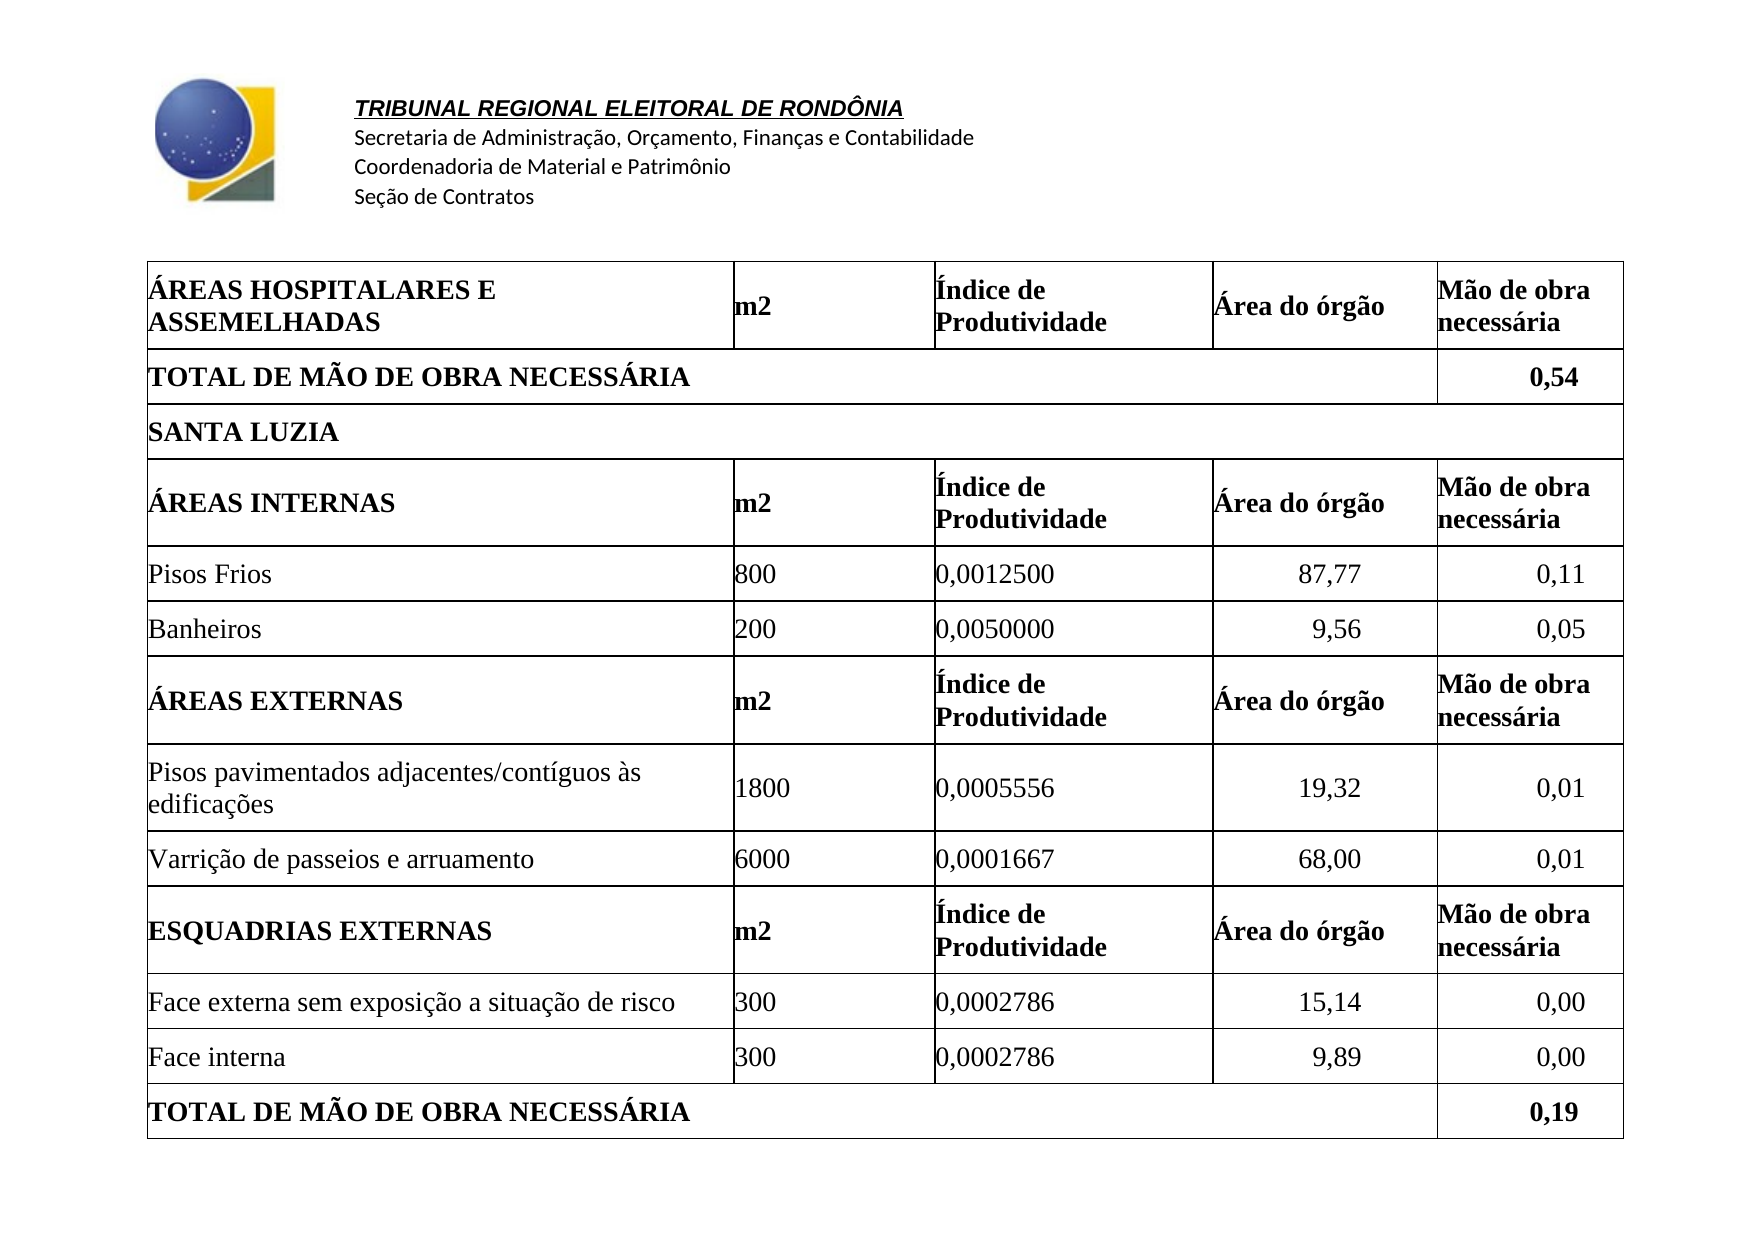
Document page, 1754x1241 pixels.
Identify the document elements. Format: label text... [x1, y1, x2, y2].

table_cell SANTA LUZIA [148, 405, 1623, 458]
table_cell Índice de Produtividade [936, 657, 1212, 743]
table_cell 800 [735, 547, 934, 600]
table_cell Índice de Produtividade [936, 460, 1212, 545]
table_cell 0,05 [1438, 602, 1623, 655]
table_cell 1800 [735, 745, 934, 830]
table_cell 19,32 [1214, 745, 1437, 830]
table_cell m2 [735, 262, 934, 348]
table_cell 68,00 [1214, 832, 1437, 885]
table_cell Índice de Produtividade [936, 262, 1212, 348]
table_cell ÁREAS INTERNAS [148, 460, 733, 545]
table_cell 200 [735, 602, 934, 655]
table_cell Mão de obra necessária [1438, 657, 1623, 743]
table_cell Área do órgão [1214, 262, 1437, 348]
table_cell 9,56 [1214, 602, 1437, 655]
table_cell 0,0001667 [936, 832, 1212, 885]
table_cell m2 [735, 460, 934, 545]
table_cell Mão de obra necessária [1438, 262, 1623, 348]
table_cell m2 [735, 887, 934, 973]
table_cell Área do órgão [1214, 460, 1437, 545]
table_cell Varrição de passeios e arruamento [148, 832, 733, 885]
table_cell 0,54 [1438, 350, 1623, 403]
table_cell 6000 [735, 832, 934, 885]
table_cell 0,0002786 [936, 1029, 1212, 1083]
table_cell Área do órgão [1214, 887, 1437, 973]
table_cell ESQUADRIAS EXTERNAS [148, 887, 733, 973]
table_cell 300 [735, 974, 934, 1028]
table_cell 9,89 [1214, 1029, 1437, 1083]
table_cell 0,0012500 [936, 547, 1212, 600]
table_cell Área do órgão [1214, 657, 1437, 743]
table_cell 0,01 [1438, 832, 1623, 885]
table_cell Face interna [148, 1029, 733, 1083]
table_cell Banheiros [148, 602, 733, 655]
table_cell Pisos pavimentados adjacentes/contíguos às edificações [148, 745, 733, 830]
table_cell 300 [735, 1029, 934, 1083]
table_cell 0,00 [1438, 974, 1623, 1028]
table_cell 0,00 [1438, 1029, 1623, 1083]
table_cell 0,01 [1438, 745, 1623, 830]
table_cell Índice de Produtividade [936, 887, 1212, 973]
table_cell 0,0050000 [936, 602, 1212, 655]
table_cell 0,19 [1438, 1084, 1623, 1138]
table_cell 15,14 [1214, 974, 1437, 1028]
table_cell 0,11 [1438, 547, 1623, 600]
table_cell ÁREAS HOSPITALARES E ASSEMELHADAS [148, 262, 733, 348]
table_cell m2 [735, 657, 934, 743]
table_cell TOTAL DE MÃO DE OBRA NECESSÁRIA [148, 1084, 1437, 1138]
table_cell Mão de obra necessária [1438, 887, 1623, 973]
table_cell Face externa sem exposição a situação de risco [148, 974, 733, 1028]
table_cell TOTAL DE MÃO DE OBRA NECESSÁRIA [148, 350, 1437, 403]
table_cell 0,0005556 [936, 745, 1212, 830]
table_cell 0,0002786 [936, 974, 1212, 1028]
table_cell Mão de obra necessária [1438, 460, 1623, 545]
table_cell 87,77 [1214, 547, 1437, 600]
table_cell ÁREAS EXTERNAS [148, 657, 733, 743]
table_cell Pisos Frios [148, 547, 733, 600]
